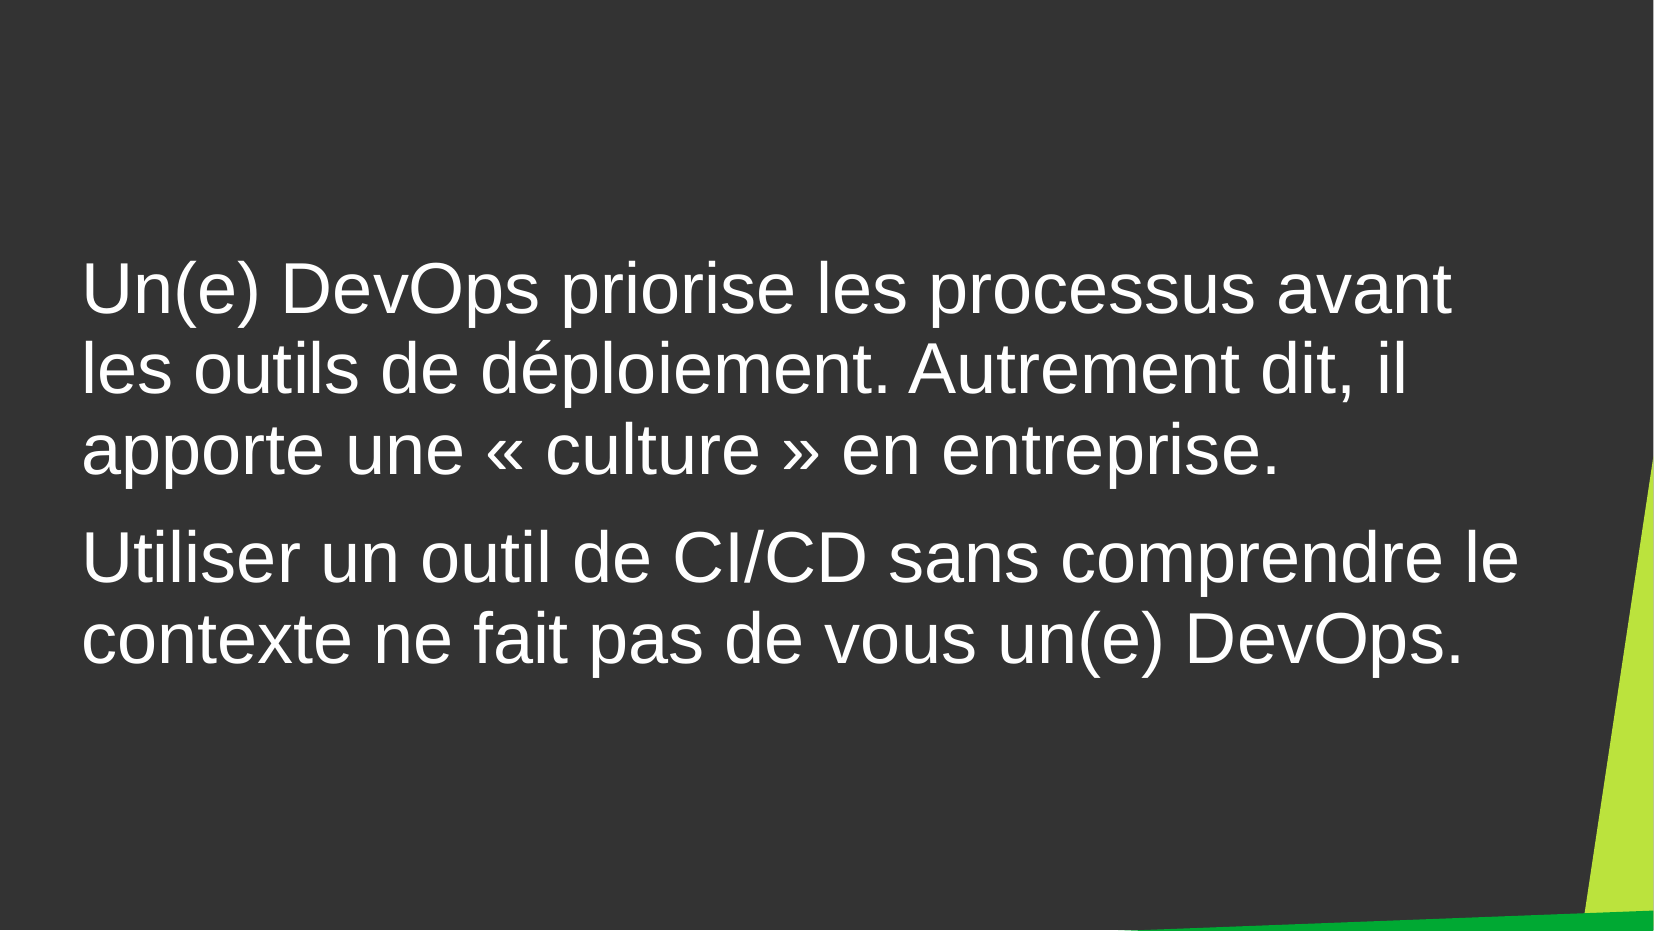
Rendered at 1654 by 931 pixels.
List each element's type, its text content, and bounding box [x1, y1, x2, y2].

list Un(e) DevOps priorise les processus avant les outils de déploiement. Autrement dit, il apporte une « culture » en entreprise. Utiliser un outil de CI/CD sans comprendre le contexte ne fait pas de vous un(e) DevOps. [80, 248, 1560, 686]
text_box [1118, 452, 1654, 931]
